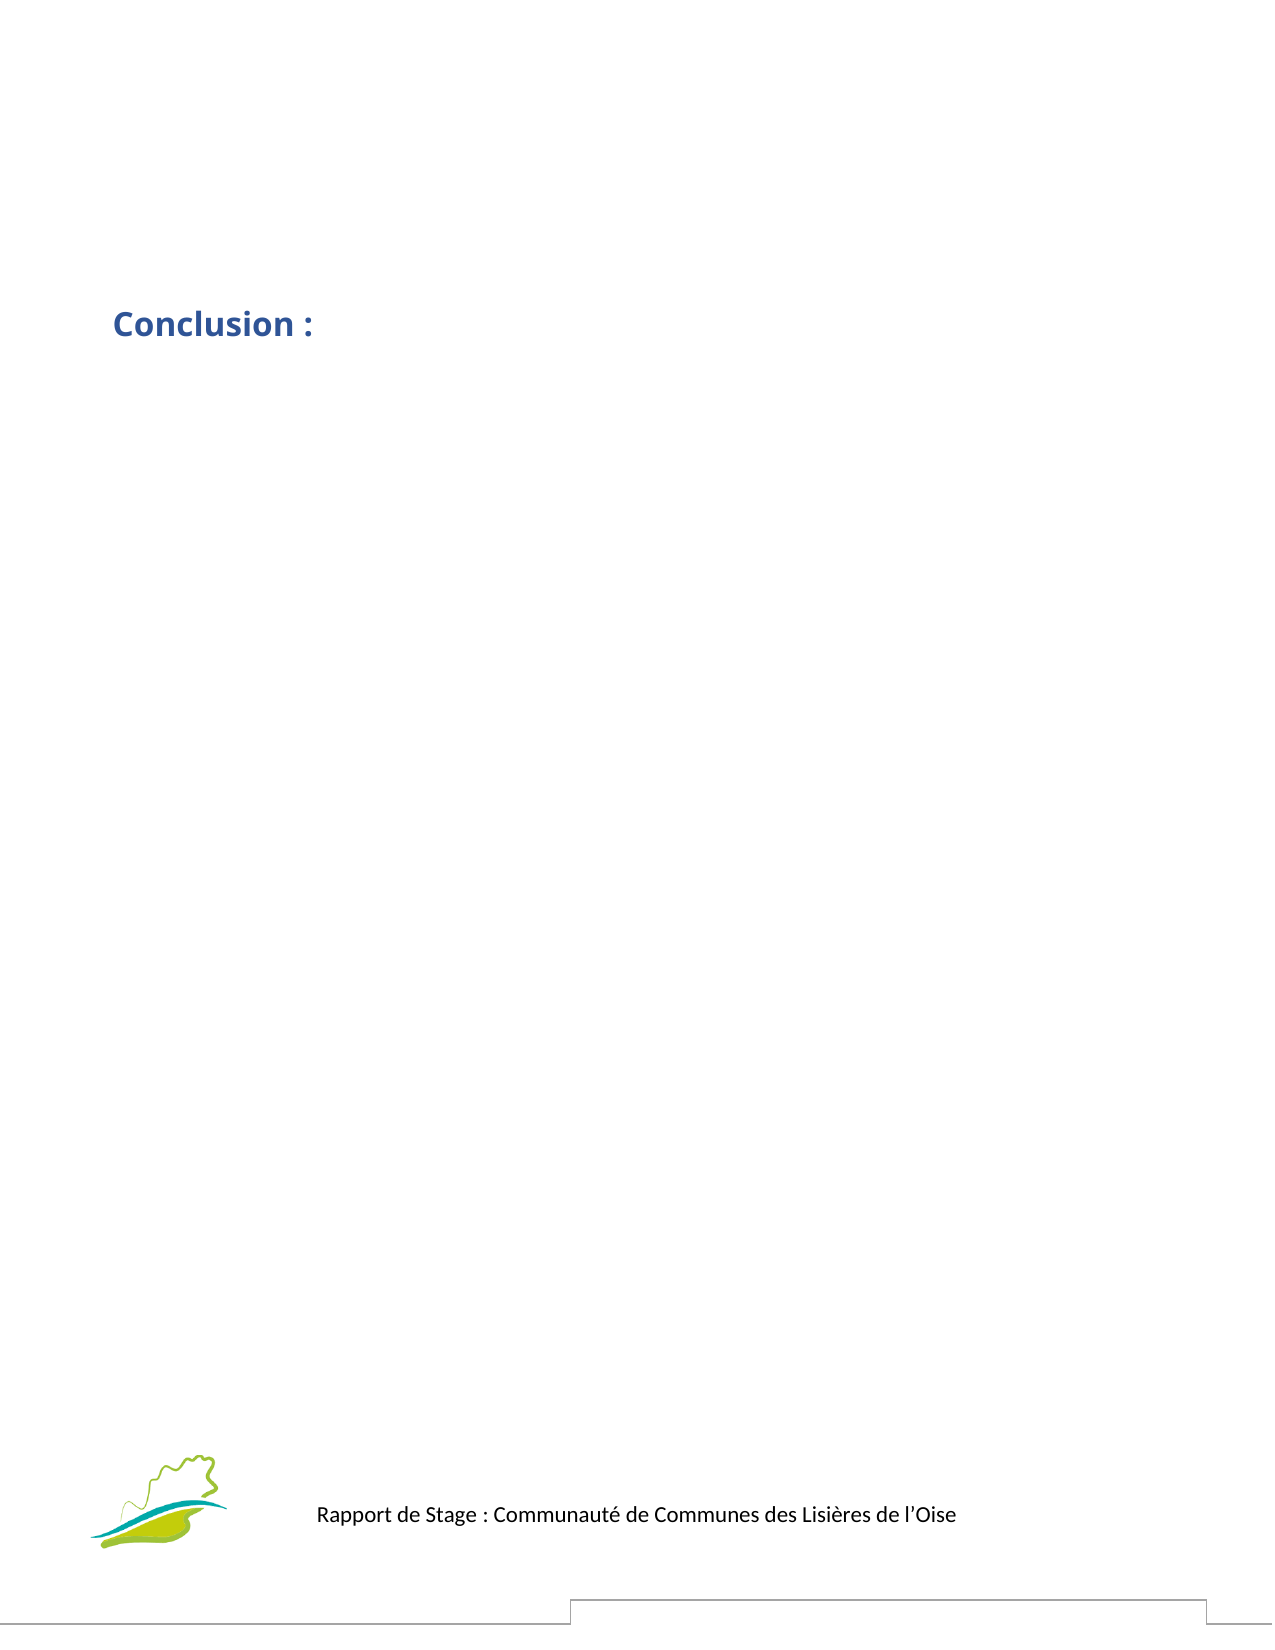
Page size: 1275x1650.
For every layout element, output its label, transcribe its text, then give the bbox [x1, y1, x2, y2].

text Conclusion : [112, 301, 1162, 346]
